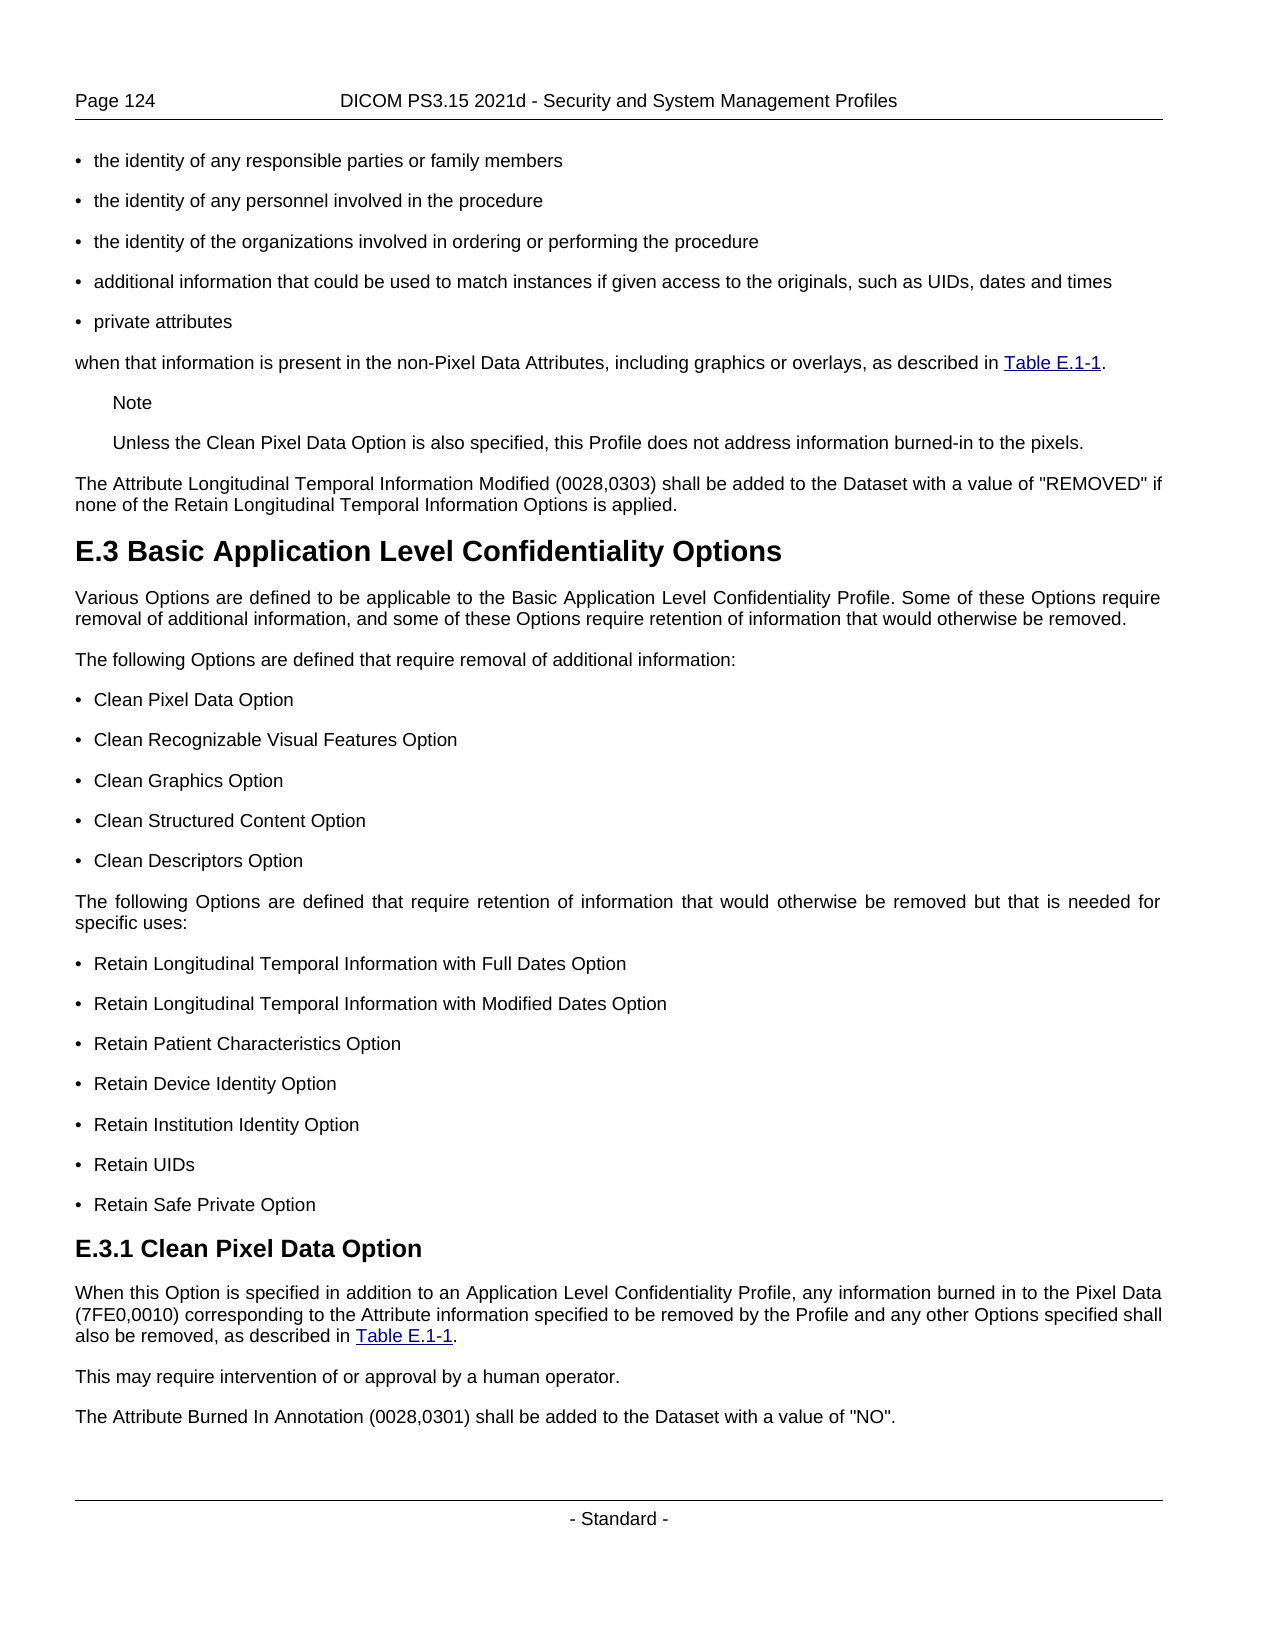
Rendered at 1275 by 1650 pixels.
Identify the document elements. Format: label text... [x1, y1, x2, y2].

text • Retain Institution Identity Option [75, 1113, 1162, 1135]
text • the identity of any personnel involved in the procedure [75, 190, 1162, 212]
text • Retain Safe Private Option [75, 1194, 1162, 1216]
text When this Option is specified in addition to an Application Level Confidentiality Profile, any information burned in to the Pixel Data (7FE0,0010) corresponding to the Attribute information specified to be removed by the Profile and any other Options specified shall also be removed, as described in Table E.1-1. [75, 1282, 1162, 1347]
text The following Options are defined that require retention of information that would otherwise be removed but that is needed for specific uses: [75, 890, 1162, 933]
text • Clean Graphics Option [75, 769, 1162, 791]
text • Clean Descriptors Option [75, 850, 1162, 872]
text when that information is present in the non-Pixel Data Attributes, including graphics or overlays, as described in Table E.1-1. [75, 352, 1162, 373]
text The Attribute Burned In Annotation (0028,0301) shall be added to the Dataset with a value of "NO". [75, 1406, 1162, 1427]
text The Attribute Longitudinal Temporal Information Modified (0028,0303) shall be added to the Dataset with a value of "REMOVED" if none of the Retain Longitudinal Temporal Information Options is applied. [75, 472, 1162, 516]
text Unless the Clean Pixel Data Option is also specified, this Profile does not address information burned-in to the pixels. [112, 432, 1125, 454]
text • private attributes [75, 311, 1162, 333]
text Note [112, 392, 1125, 413]
text • Clean Recognizable Visual Features Option [75, 729, 1162, 751]
text E.3 Basic Application Level Confidentiality Options [75, 534, 1162, 568]
text E.3.1 Clean Pixel Data Option [75, 1234, 1162, 1263]
text • Clean Structured Content Option [75, 810, 1162, 831]
text • Retain Patient Characteristics Option [75, 1033, 1162, 1054]
text • Retain Device Identity Option [75, 1073, 1162, 1095]
text • Retain Longitudinal Temporal Information with Full Dates Option [75, 952, 1162, 974]
text • additional information that could be used to match instances if given access to the originals, such as UIDs, dates and times [75, 271, 1162, 292]
text • Retain UIDs [75, 1154, 1162, 1175]
text The following Options are defined that require removal of additional information: [75, 648, 1162, 670]
text Various Options are defined to be applicable to the Basic Application Level Confidentiality Profile. Some of these Options require removal of additional information, and some of these Options require retention of information that would otherwise be removed. [75, 587, 1162, 630]
text • the identity of the organizations involved in ordering or performing the procedure [75, 231, 1162, 252]
text • the identity of any responsible parties or family members [75, 150, 1162, 172]
text This may require intervention of or approval by a human operator. [75, 1365, 1162, 1387]
text • Clean Pixel Data Option [75, 689, 1162, 710]
text • Retain Longitudinal Temporal Information with Modified Dates Option [75, 993, 1162, 1014]
